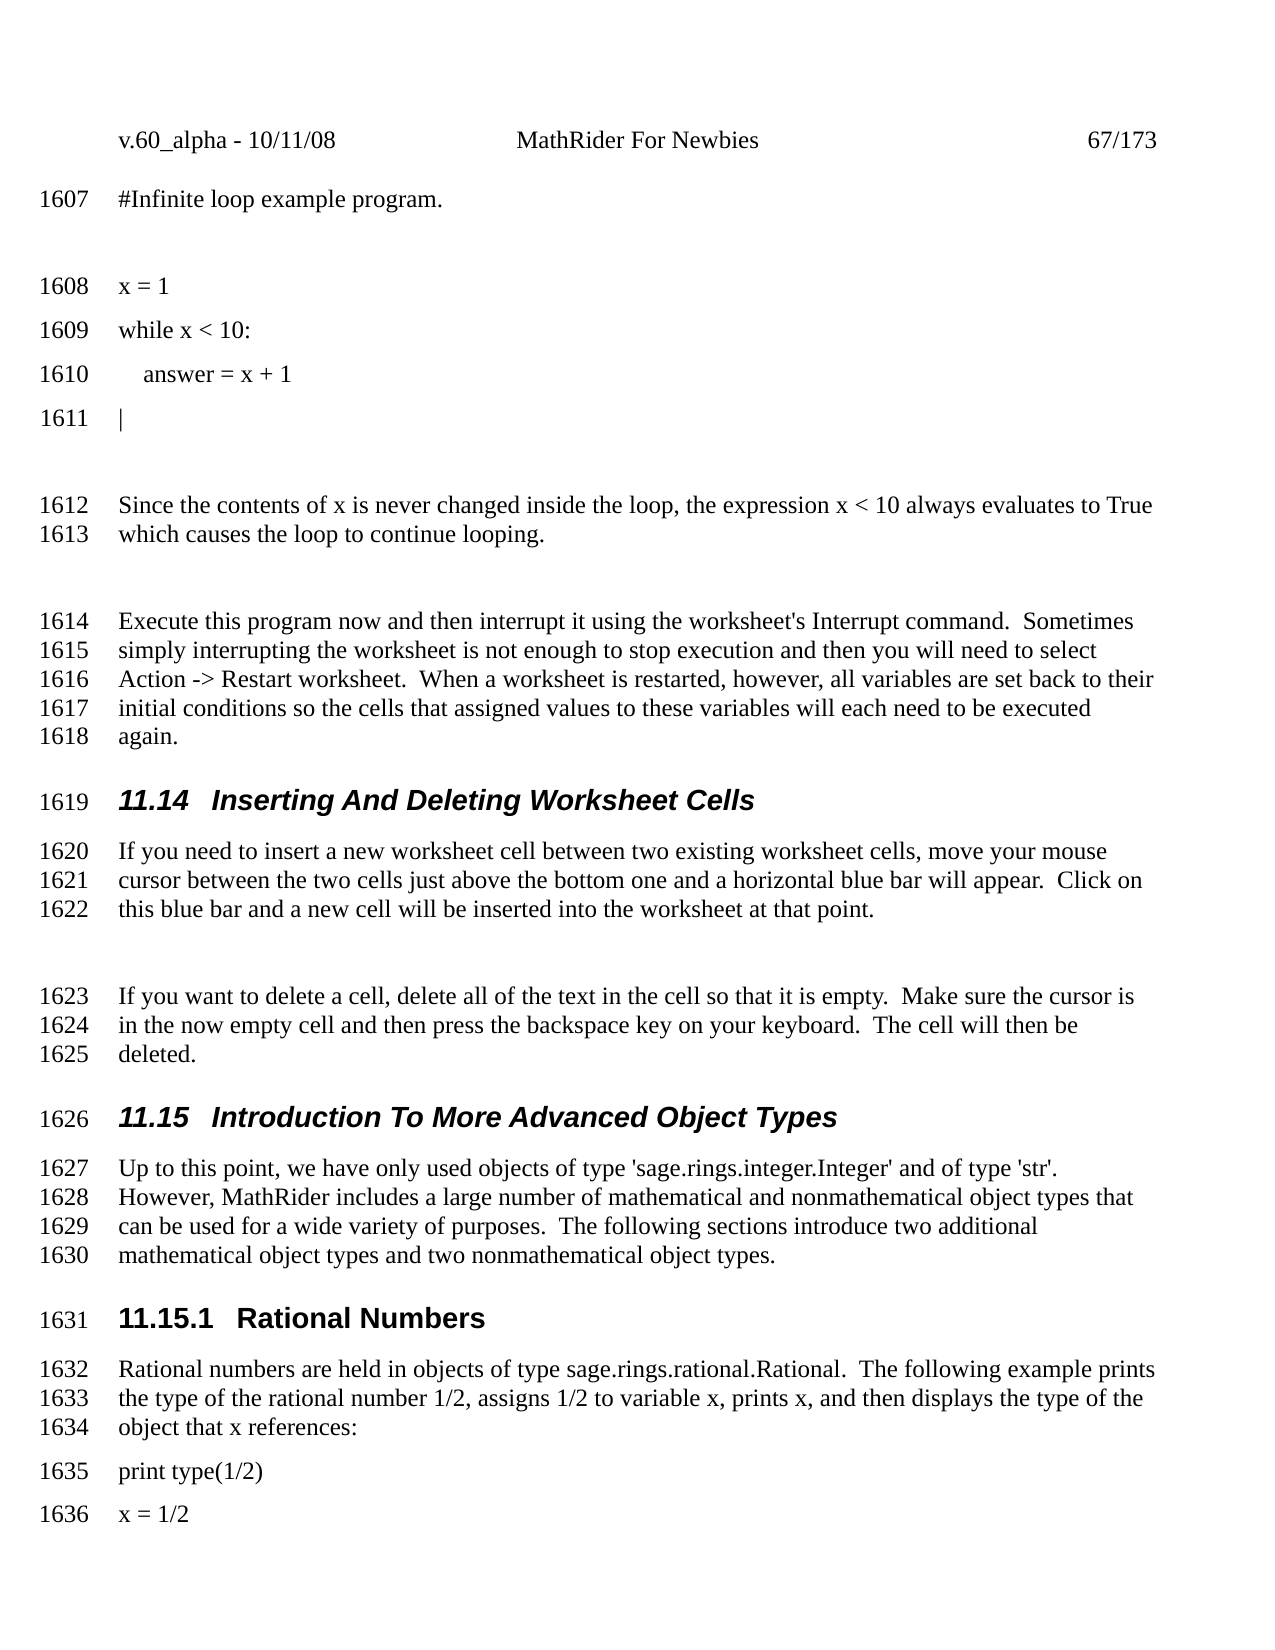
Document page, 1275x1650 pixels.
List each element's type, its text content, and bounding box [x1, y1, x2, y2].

text while x < 10: [118, 315, 1157, 344]
text x = 1/2 [118, 1499, 1157, 1528]
text | [118, 403, 1157, 431]
text If you want to delete a cell, delete all of the text in the cell so that it is empty. Make sure the cursor is in the now empty cell and then press the backspace key on your keyboard. The cell will then be deleted. [118, 981, 1157, 1067]
text If you need to insert a new worksheet cell between two existing worksheet cells, move your mouse cursor between the two cells just above the bottom one and a horizontal blue bar will appear. Click on this blue bar and a new cell will be inserted into the worksheet at that point. [118, 836, 1157, 922]
subtitle Rational Numbers [118, 1301, 1157, 1334]
text Rational numbers are held in objects of type sage.rings.rational.Rational. The following example prints the type of the rational number 1/2, assigns 1/2 to variable x, prints x, and then displays the type of the object that x references: [118, 1354, 1157, 1441]
text print type(1/2) [118, 1456, 1157, 1484]
text x = 1 [118, 271, 1157, 300]
text Since the contents of x is never changed inside the loop, the expression x < 10 always evaluates to True which causes the loop to continue looping. [118, 490, 1157, 548]
subtitle Introduction To More Advanced Object Types [118, 1100, 1157, 1133]
text Execute this program now and then interrupt it using the worksheet's Interrupt command. Sometimes simply interrupting the worksheet is not enough to stop execution and then you will need to select Action -> Restart worksheet. When a worksheet is restarted, however, all variables are set back to their initial conditions so the cells that assigned values to these variables will each need to be executed again. [118, 606, 1157, 750]
text answer = x + 1 [118, 359, 1157, 388]
text Up to this point, we have only used objects of type 'sage.rings.integer.Integer' and of type 'str'. However, MathRider includes a large number of mathematical and nonmathematical object types that can be used for a wide variety of purposes. The following sections introduce two additional mathematical object types and two nonmathematical object types. [118, 1153, 1157, 1268]
text #Infinite loop example program. [118, 184, 1157, 213]
subtitle Inserting And Deleting Worksheet Cells [118, 783, 1157, 816]
